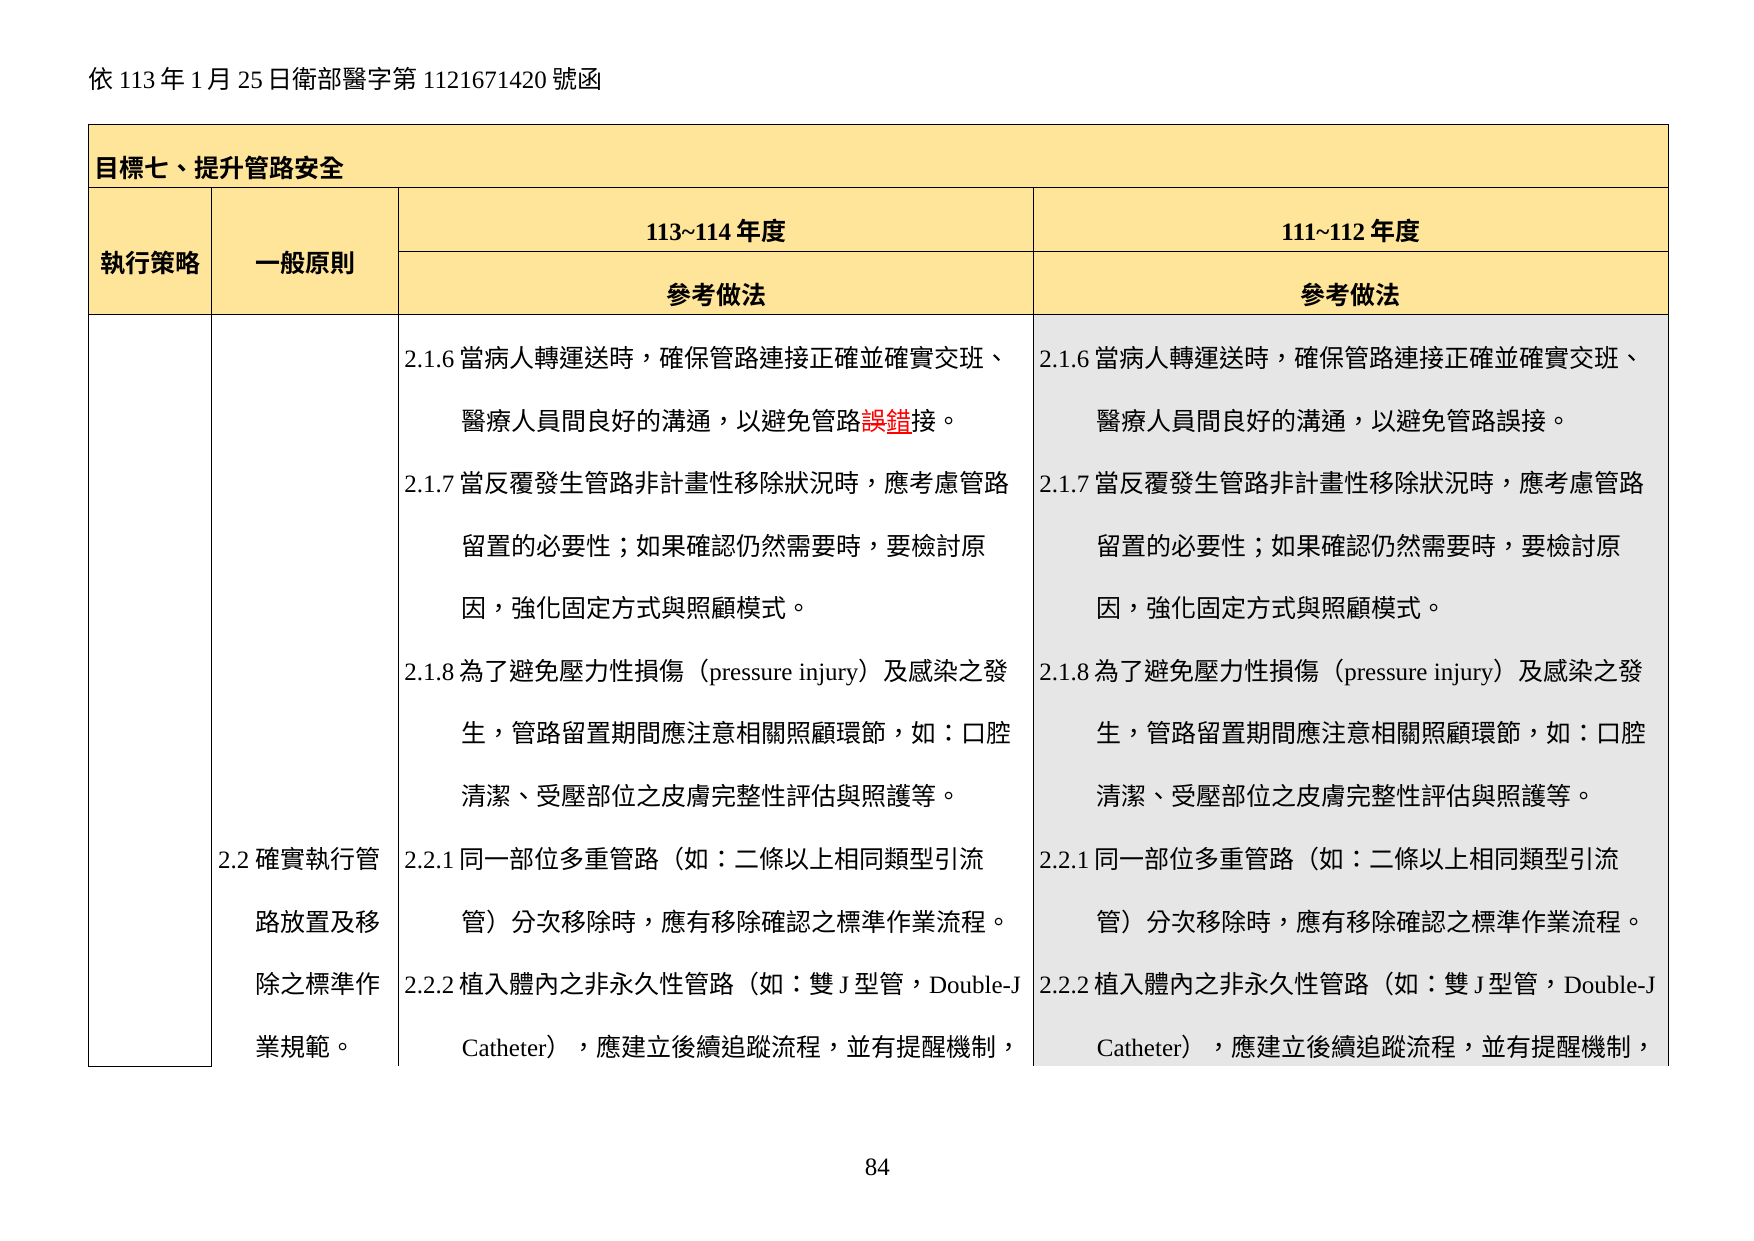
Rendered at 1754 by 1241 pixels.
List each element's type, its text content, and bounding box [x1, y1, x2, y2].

table_cell 2.1.6當病人轉運送時，確保管路連接正確並確實交班、醫療人員間良好的溝通，以避免管路誤接。 2.1.7當反覆發生管路非計畫性移除狀況時，應考慮管路留置的必要性；如果確認仍然需要時，要檢討原因，強化固定方式與照顧模式。 2.1.8為了避免壓力性損傷（pressure injury）及感染之發生，管路留置期間應注意相關照顧環節，如：口腔清潔、受壓部位之皮膚完整性評估與照護等。 [1034, 315, 1668, 815]
table_cell 執行策略 [89, 188, 211, 314]
table_cell 2.2.1同一部位多重管路（如：二條以上相同類型引流管）分次移除時，應有移除確認之標準作業流程。 2.2.2植入體內之非永久性管路（如：雙J型管，Double-J Catheter），應建立後續追蹤流程，並有提醒機制， [1034, 815, 1668, 1066]
table_cell 111~112年度 [1034, 188, 1668, 251]
table_cell 2.1.6當病人轉運送時，確保管路連接正確並確實交班、醫療人員間良好的溝通，以避免管路誤錯接。 2.1.7當反覆發生管路非計畫性移除狀況時，應考慮管路留置的必要性；如果確認仍然需要時，要檢討原因，強化固定方式與照顧模式。 2.1.8為了避免壓力性損傷（pressure injury）及感染之發生，管路留置期間應注意相關照顧環節，如：口腔清潔、受壓部位之皮膚完整性評估與照護等。 [399, 315, 1033, 815]
table_cell 一般原則 [212, 188, 398, 314]
table_cell [212, 315, 398, 815]
table_cell 參考做法 [1034, 252, 1668, 314]
table_cell [89, 315, 211, 1066]
table_cell 113~114年度 [399, 188, 1033, 251]
table_cell 參考做法 [399, 252, 1033, 314]
table_cell 確實執行管路放置及移除之標準作業規範。 [212, 815, 398, 1066]
table_cell 2.2.1同一部位多重管路（如：二條以上相同類型引流管）分次移除時，應有移除確認之標準作業流程。 2.2.2植入體內之非永久性管路（如：雙J型管，Double-J Catheter），應建立後續追蹤流程，並有提醒機制， [399, 815, 1033, 1066]
table_header 目標七、提升管路安全 [89, 125, 1668, 187]
